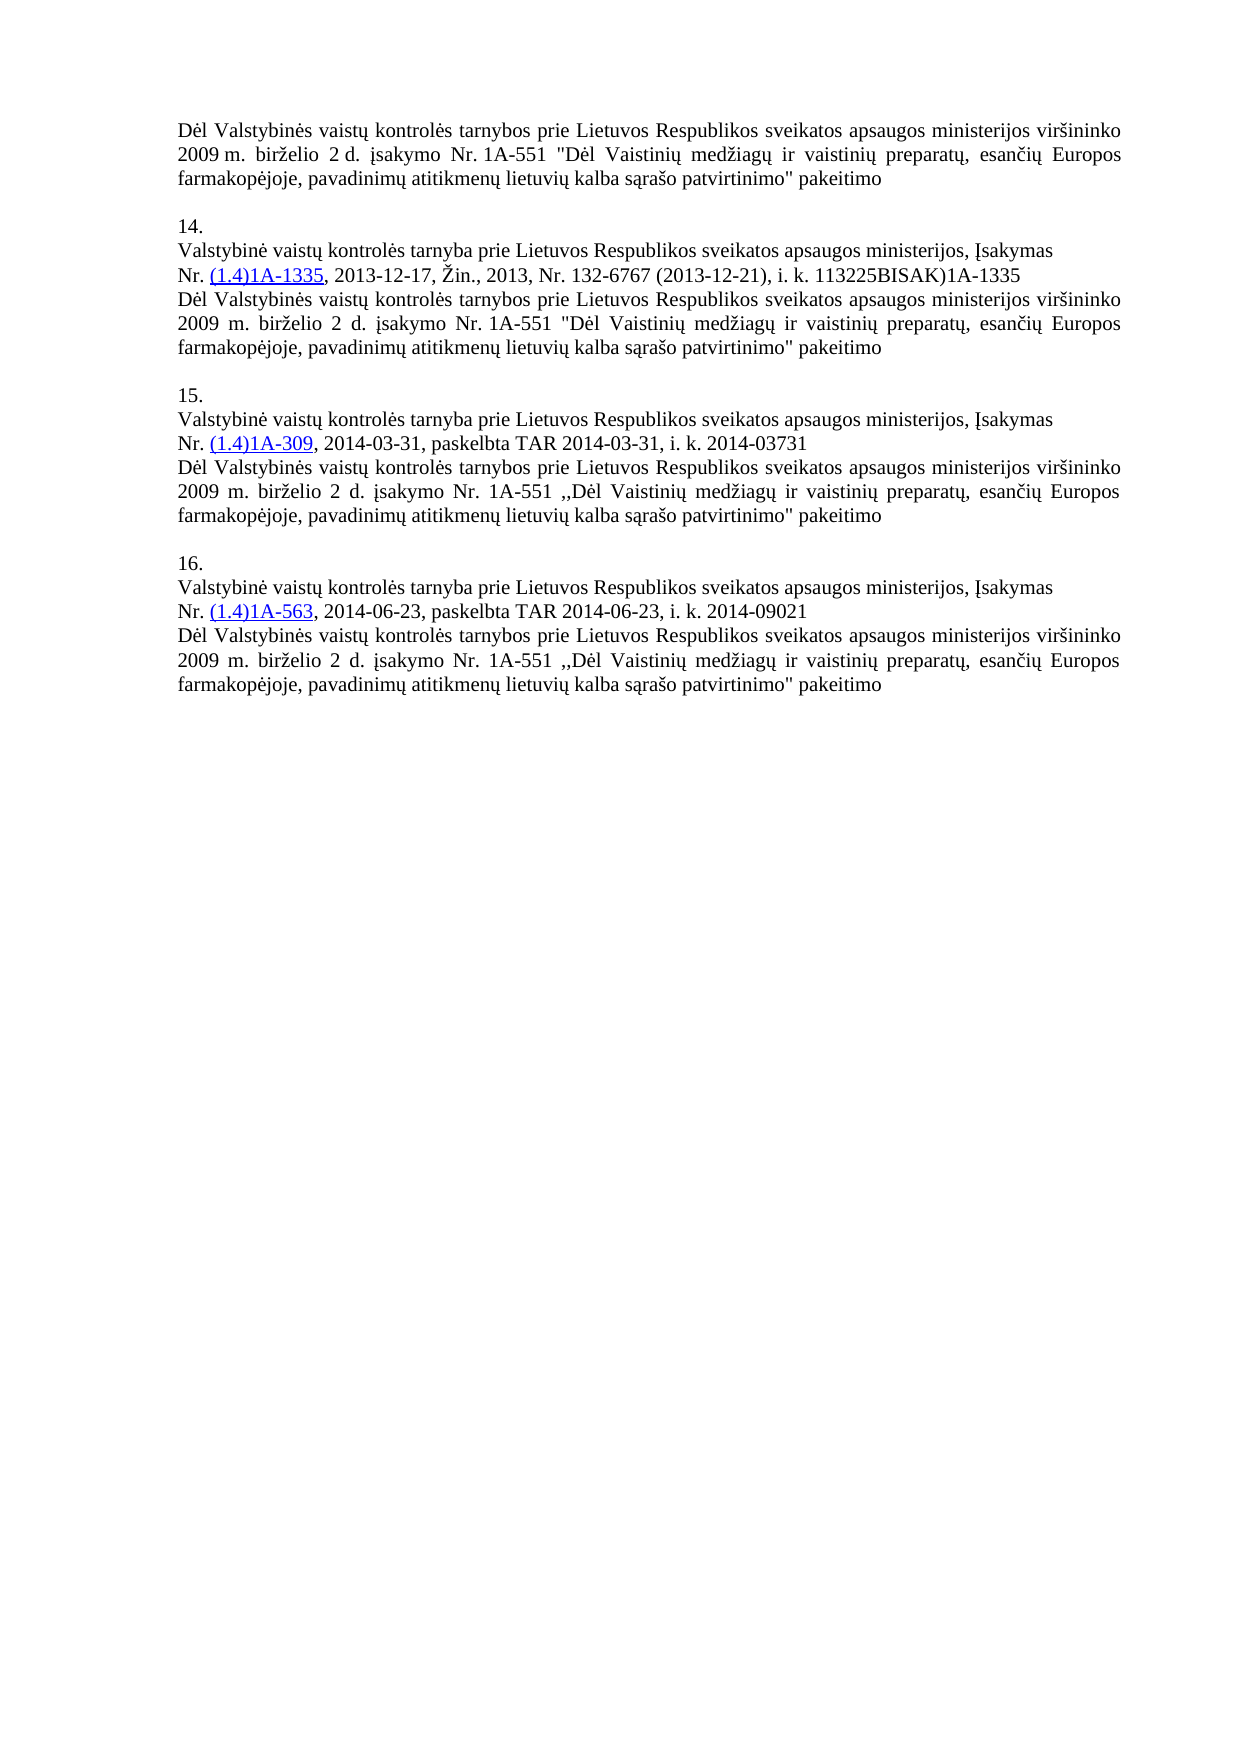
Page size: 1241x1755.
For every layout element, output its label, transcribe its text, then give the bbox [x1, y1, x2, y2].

text Nr. (1.4)1A-563, 2014-06-23, paskelbta TAR 2014-06-23, i. k. 2014-09021 [177, 599, 1122, 623]
text Valstybinė vaistų kontrolės tarnyba prie Lietuvos Respublikos sveikatos apsaugos ministerijos, Įsakymas [177, 238, 1122, 262]
text Valstybinė vaistų kontrolės tarnyba prie Lietuvos Respublikos sveikatos apsaugos ministerijos, Įsakymas [177, 407, 1122, 431]
text Dėl Valstybinės vaistų kontrolės tarnybos prie Lietuvos Respublikos sveikatos apsaugos ministerijos viršininko 2009 m. birželio 2 d. įsakymo Nr. 1A-551 "Dėl Vaistinių medžiagų ir vaistinių preparatų, esančių Europos farmakopėjoje, pavadinimų atitikmenų lietuvių kalba sąrašo patvirtinimo" pakeitimo [177, 287, 1122, 359]
text Dėl Valstybinės vaistų kontrolės tarnybos prie Lietuvos Respublikos sveikatos apsaugos ministerijos viršininko 2009 m. birželio 2 d. įsakymo Nr. 1A-551 ,,Dėl Vaistinių medžiagų ir vaistinių preparatų, esančių Europos farmakopėjoje, pavadinimų atitikmenų lietuvių kalba sąrašo patvirtinimo" pakeitimo [177, 455, 1122, 527]
text Nr. (1.4)1A-309, 2014-03-31, paskelbta TAR 2014-03-31, i. k. 2014-03731 [177, 431, 1122, 455]
text 15. [177, 383, 1122, 407]
text Valstybinė vaistų kontrolės tarnyba prie Lietuvos Respublikos sveikatos apsaugos ministerijos, Įsakymas [177, 575, 1122, 599]
text Nr. (1.4)1A-1335, 2013-12-17, Žin., 2013, Nr. 132-6767 (2013-12-21), i. k. 113225BISAK)1A-1335 [177, 262, 1122, 287]
text 14. [177, 214, 1122, 238]
text 16. [177, 551, 1122, 575]
text Dėl Valstybinės vaistų kontrolės tarnybos prie Lietuvos Respublikos sveikatos apsaugos ministerijos viršininko 2009 m. birželio 2 d. įsakymo Nr. 1A-551 "Dėl Vaistinių medžiagų ir vaistinių preparatų, esančių Europos farmakopėjoje, pavadinimų atitikmenų lietuvių kalba sąrašo patvirtinimo" pakeitimo [177, 118, 1122, 190]
text Dėl Valstybinės vaistų kontrolės tarnybos prie Lietuvos Respublikos sveikatos apsaugos ministerijos viršininko 2009 m. birželio 2 d. įsakymo Nr. 1A-551 ,,Dėl Vaistinių medžiagų ir vaistinių preparatų, esančių Europos farmakopėjoje, pavadinimų atitikmenų lietuvių kalba sąrašo patvirtinimo" pakeitimo [177, 623, 1122, 696]
